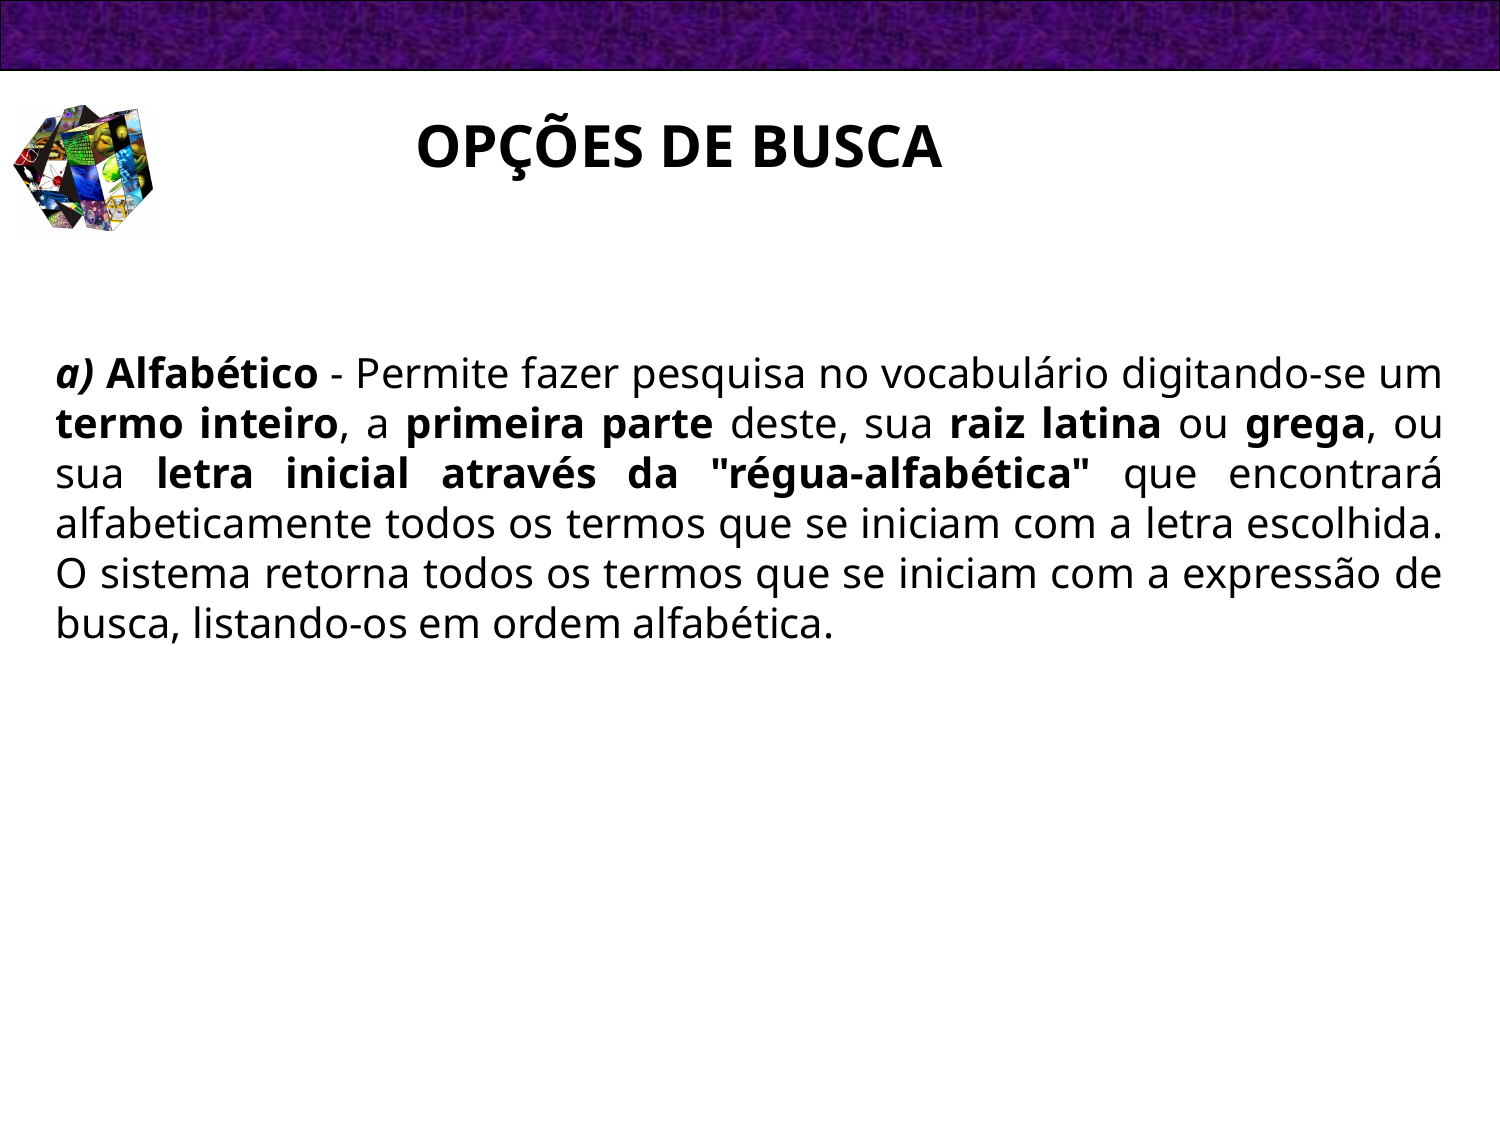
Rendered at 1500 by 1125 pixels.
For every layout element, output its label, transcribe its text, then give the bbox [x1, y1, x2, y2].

text_box OPÇÕES DE BUSCA [123, 101, 1235, 187]
text_box a) Alfabético - Permite fazer pesquisa no vocabulário digitando-se um termo inteiro, a primeira parte deste, sua raiz latina ou grega, ou sua letra inicial através da "régua-alfabética" que encontrará alfabeticamente todos os termos que se iniciam com a letra escolhida. O sistema retorna todos os termos que se iniciam com a expressão de busca, listando-os em ordem alfabética. [41, 339, 1459, 655]
picture [1, 1, 1499, 69]
